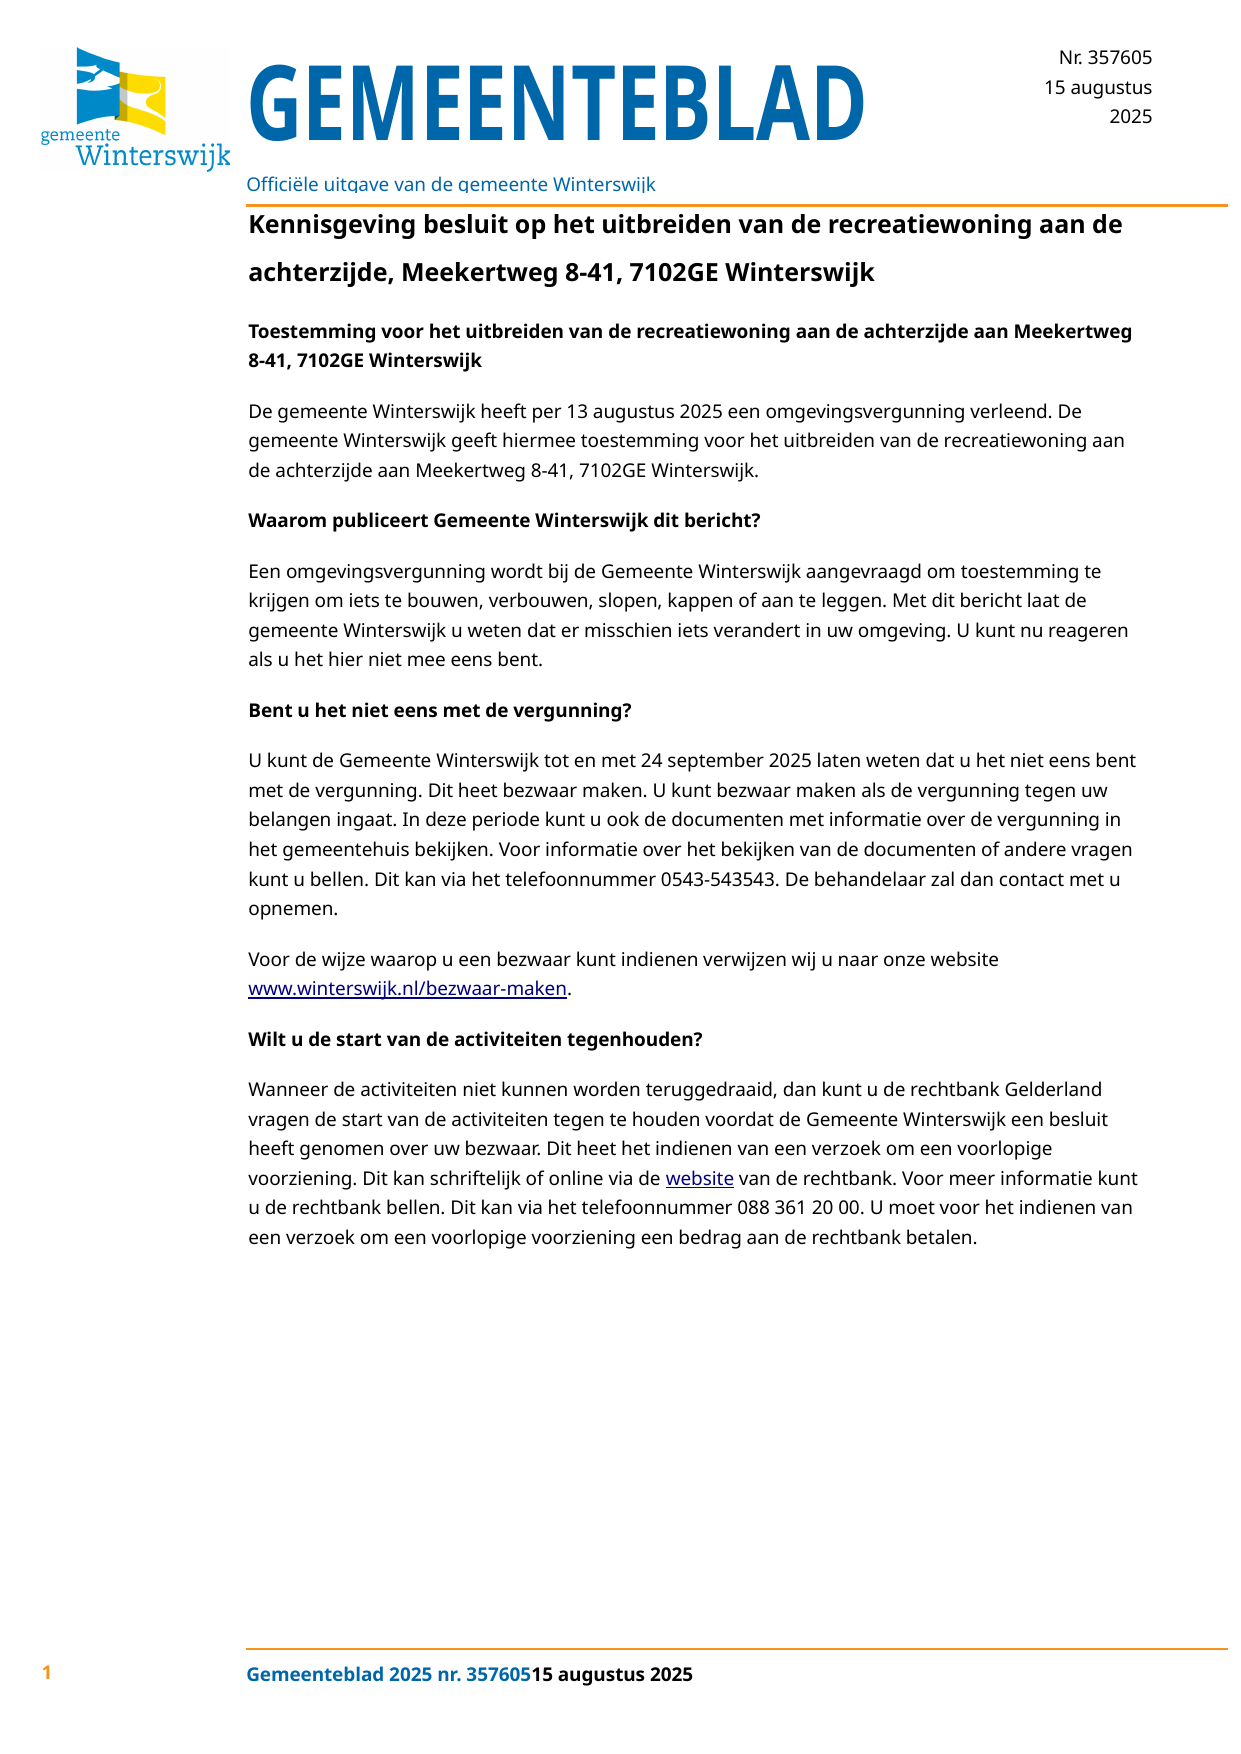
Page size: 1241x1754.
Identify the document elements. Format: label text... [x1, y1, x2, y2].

text Voor de wijze waarop u een bezwaar kunt indienen verwijzen wij u naar onze website www.winterswijk.nl/bezwaar-maken. [248, 946, 1152, 1001]
text Toestemming voor het uitbreiden van de recreatiewoning aan de achterzijde aan Meekertweg 8-41, 7102GE Winterswijk [248, 318, 1152, 373]
text Bent u het niet eens met de vergunning? [248, 697, 1152, 723]
text Een omgevingsvergunning wordt bij de Gemeente Winterswijk aangevraagd om toestemming te krijgen om iets te bouwen, verbouwen, slopen, kappen of aan te leggen. Met dit bericht laat de gemeente Winterswijk u weten dat er misschien iets verandert in uw omgeving. U kunt nu reageren als u het hier niet mee eens bent. [248, 558, 1152, 672]
picture [225, 153, 231, 162]
text Wilt u de start van de activiteiten tegenhouden? [248, 1026, 1152, 1052]
text U kunt de Gemeente Winterswijk tot en met 24 september 2025 laten weten dat u het niet eens bent met de vergunning. Dit heet bezwaar maken. U kunt bezwaar maken als de vergunning tegen uw belangen ingaat. In deze periode kunt u ook de documenten met informatie over de vergunning in het gemeentehuis bekijken. Voor informatie over het bekijken van de documenten of andere vragen kunt u bellen. Dit kan via het telefoonnummer 0543-543543. De behandelaar zal dan contact met u opnemen. [248, 747, 1152, 921]
text Kennisgeving besluit op het uitbreiden van de recreatiewoning aan de achterzijde, Meekertweg 8-41, 7102GE Winterswijk [248, 207, 1152, 288]
text De gemeente Winterswijk heeft per 13 augustus 2025 een omgevingsvergunning verleend. De gemeente Winterswijk geeft hiermee toestemming voor het uitbreiden van de recreatiewoning aan de achterzijde aan Meekertweg 8-41, 7102GE Winterswijk. [248, 398, 1152, 483]
text Waarom publiceert Gemeente Winterswijk dit bericht? [248, 507, 1152, 533]
picture [41, 47, 231, 172]
text Wanneer de activiteiten niet kunnen worden teruggedraaid, dan kunt u de rechtbank Gelderland vragen de start van de activiteiten tegen te houden voordat de Gemeente Winterswijk een besluit heeft genomen over uw bezwaar. Dit heet het indienen van een verzoek om een voorlopige voorziening. Dit kan schriftelijk of online via de website van de rechtbank. Voor meer informatie kunt u de rechtbank bellen. Dit kan via het telefoonnummer 088 361 20 00. U moet voor het indienen van een verzoek om een voorlopige voorziening een bedrag aan de rechtbank betalen. [248, 1076, 1152, 1250]
